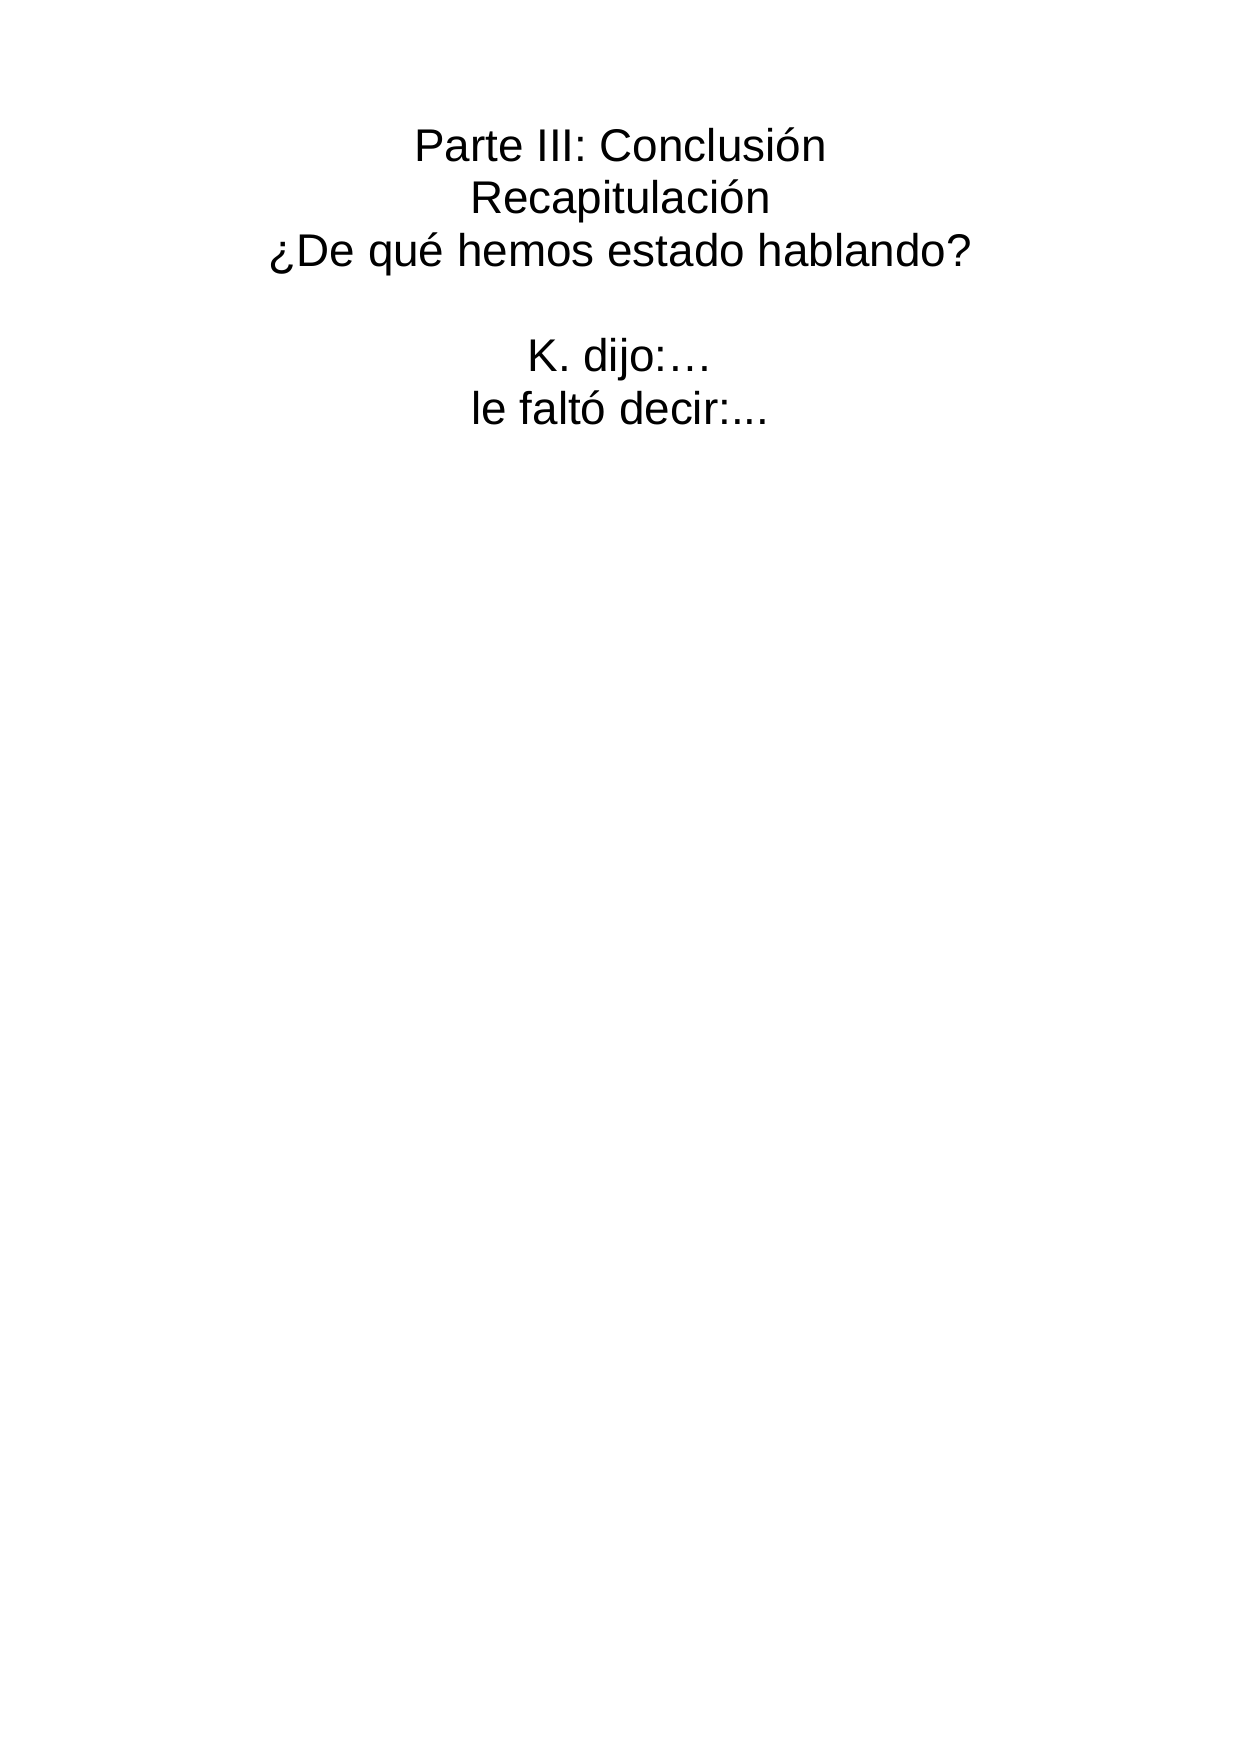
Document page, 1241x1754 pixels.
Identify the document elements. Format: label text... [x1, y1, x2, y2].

text Recapitulación [118, 171, 1122, 223]
text le faltó decir:... [118, 382, 1122, 434]
text Parte III: Conclusión [118, 118, 1122, 171]
text ¿De qué hemos estado hablando? [118, 223, 1122, 276]
text K. dijo:… [118, 329, 1122, 382]
